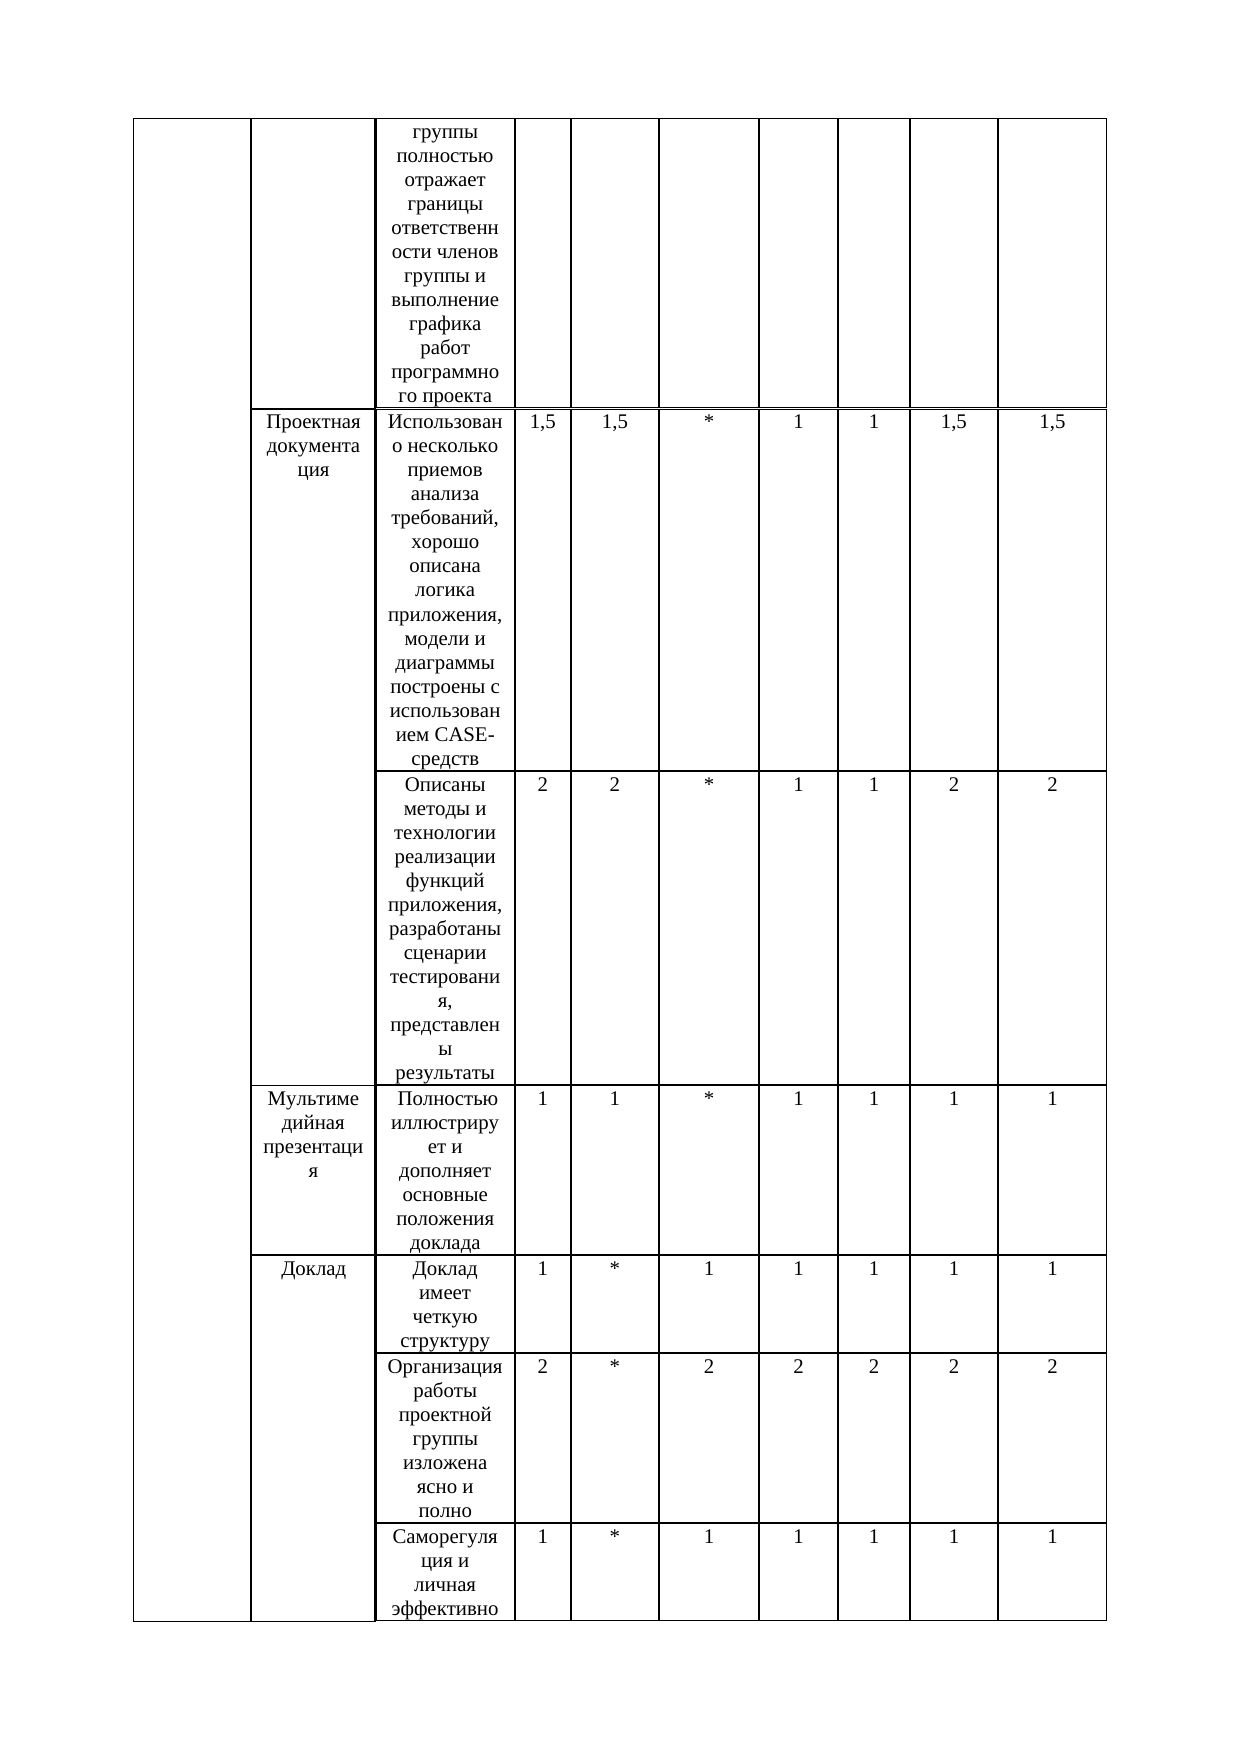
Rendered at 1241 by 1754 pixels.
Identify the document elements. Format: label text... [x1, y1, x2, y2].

table_cell группы полностью отражает границы ответственности членов группы и выполнение графика работ программного проекта [377, 119, 514, 407]
table_cell [516, 119, 570, 407]
table_cell * [660, 1086, 758, 1254]
table_cell Организация работы проектной группы изложена ясно и полно [377, 1354, 514, 1522]
table_cell Использовано несколько приемов анализа требований, хорошо описана логика приложения, модели и диаграммы построены с использованием CASE-средств [377, 410, 514, 770]
table_cell 1 [839, 1524, 909, 1620]
table_cell 1,5 [999, 410, 1106, 770]
table_cell 2 [999, 772, 1106, 1084]
table_cell 1 [760, 772, 837, 1084]
table_cell 1 [999, 1524, 1106, 1620]
table_cell [911, 119, 997, 407]
table_cell * [572, 1256, 658, 1352]
table_cell 1 [760, 410, 837, 770]
table_cell 2 [572, 772, 658, 1084]
table_cell 2 [999, 1354, 1106, 1522]
table_cell Проектная документация [252, 410, 374, 1085]
table_cell * [572, 1354, 658, 1522]
table_cell Доклад [252, 1256, 374, 1621]
table_cell 1 [760, 1086, 837, 1254]
table_cell [252, 119, 374, 408]
table_cell 1 [999, 1256, 1106, 1352]
table_cell 2 [839, 1354, 909, 1522]
table_cell [999, 119, 1106, 407]
table_cell 2 [911, 1354, 997, 1522]
table_cell Мультимедийная презентация [252, 1086, 374, 1254]
table_cell 1 [516, 1256, 570, 1352]
table_cell 1,5 [572, 410, 658, 770]
table_cell 1 [999, 1086, 1106, 1254]
table_cell 1 [660, 1256, 758, 1352]
table_cell * [660, 410, 758, 770]
table_cell 1 [911, 1086, 997, 1254]
table_cell [760, 119, 837, 407]
table_cell 1 [760, 1256, 837, 1352]
table_cell 1,5 [516, 410, 570, 770]
table_cell Саморегуляция и личная эффективно [377, 1524, 514, 1620]
table_cell 1 [911, 1256, 997, 1352]
table_cell 1 [516, 1086, 570, 1254]
table_cell * [660, 772, 758, 1084]
table_cell [134, 119, 250, 1621]
table_cell Полностью иллюстрирует и дополняет основные положения доклада [377, 1086, 514, 1254]
table_cell 1 [839, 772, 909, 1084]
table_cell 1 [572, 1086, 658, 1254]
table_cell 1 [839, 1086, 909, 1254]
table_cell 1 [839, 410, 909, 770]
table_cell 1 [516, 1524, 570, 1620]
table_cell * [572, 1524, 658, 1620]
table_cell 2 [660, 1354, 758, 1522]
table_cell 2 [516, 772, 570, 1084]
table_cell 1 [911, 1524, 997, 1620]
table_cell 1,5 [911, 410, 997, 770]
table_cell [572, 119, 658, 407]
table_cell Описаны методы и технологии реализации функций приложения, разработаны сценарии тестирования, представлены результаты [377, 772, 514, 1084]
table_cell [660, 119, 758, 407]
table_cell 2 [760, 1354, 837, 1522]
table_cell 1 [660, 1524, 758, 1620]
table_cell 1 [760, 1524, 837, 1620]
table_cell 1 [839, 1256, 909, 1352]
table_cell 2 [911, 772, 997, 1084]
table_cell [839, 119, 909, 407]
table_cell Доклад имеет четкую структуру [377, 1256, 514, 1352]
table_cell 2 [516, 1354, 570, 1522]
